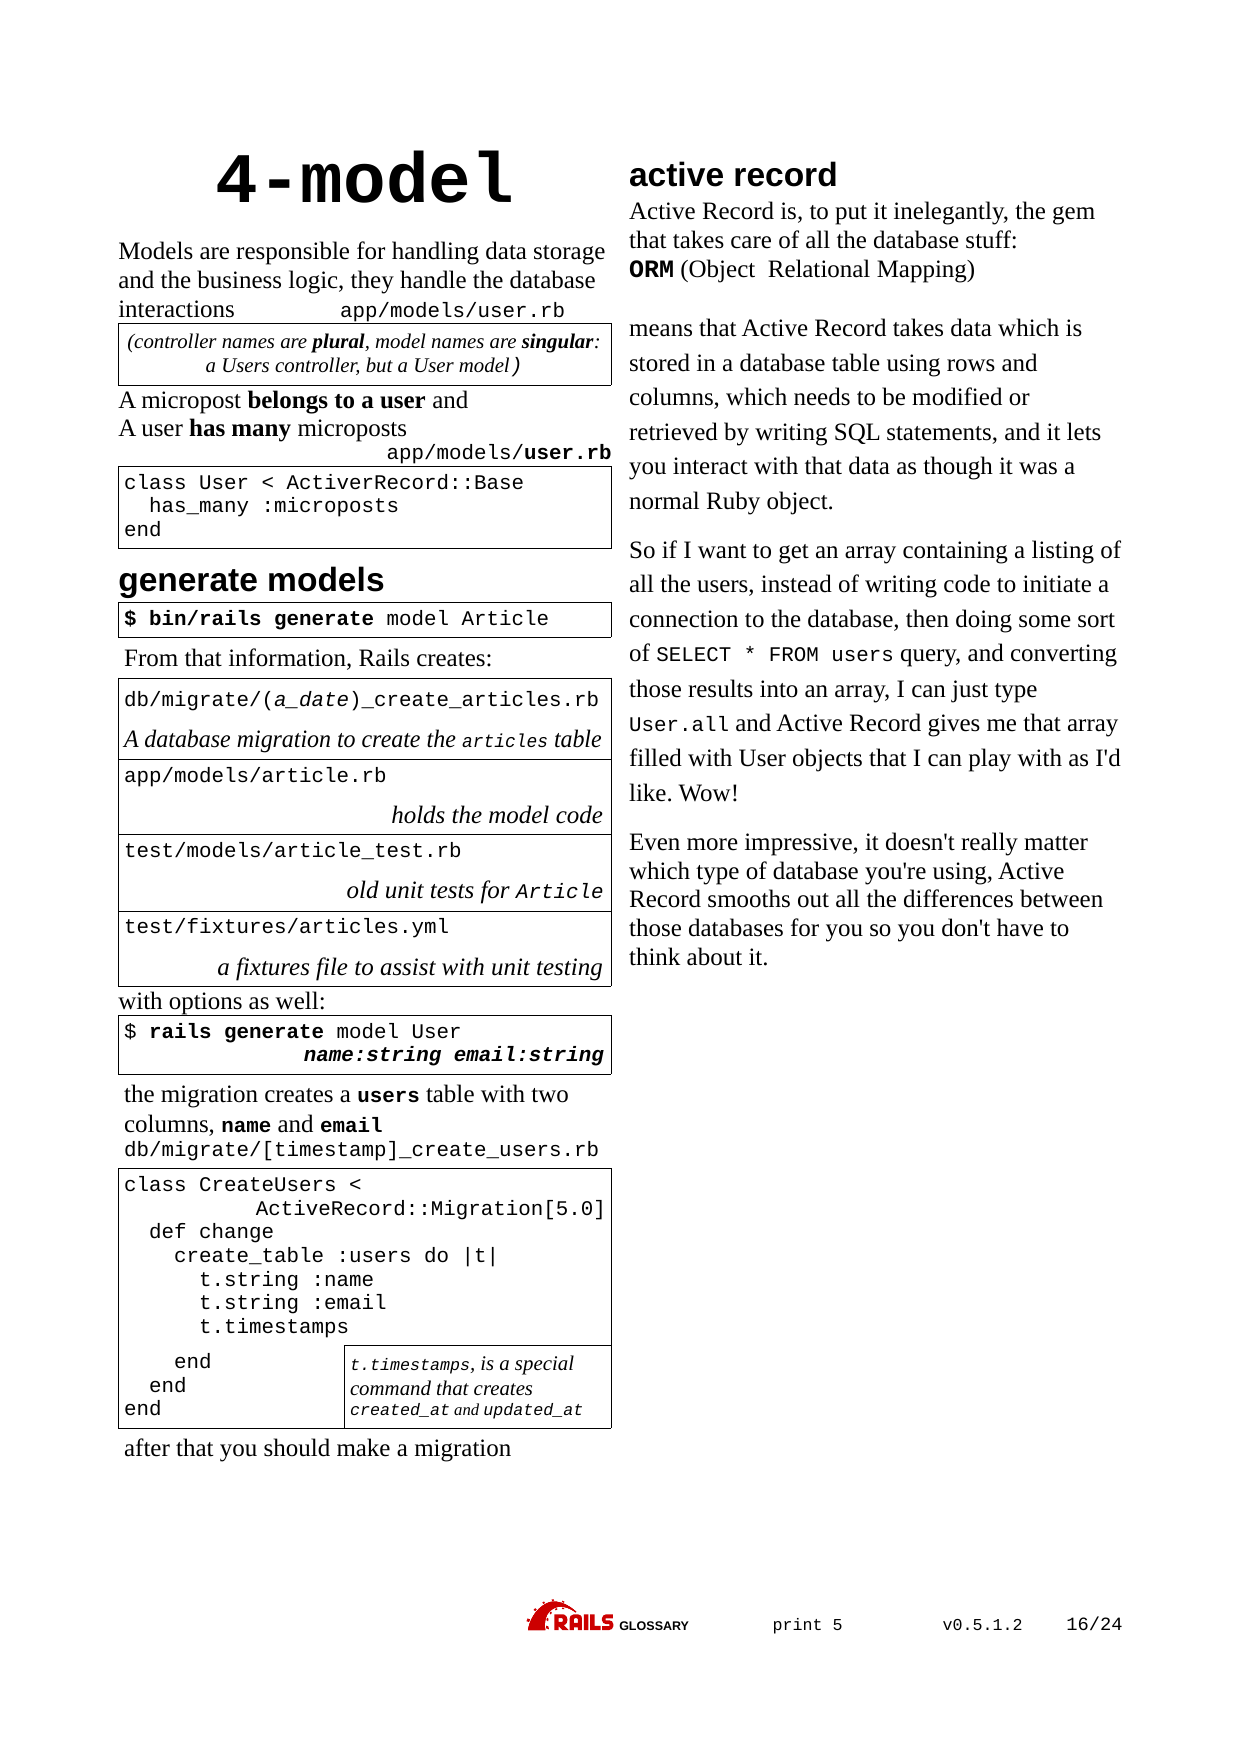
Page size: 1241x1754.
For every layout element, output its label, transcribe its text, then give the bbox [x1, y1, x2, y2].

table_cell A database migration to create the articles table [119, 719, 611, 759]
table_cell test/fixtures/articles.yml [119, 912, 611, 946]
table_cell t.timestamps, is a special command that creates created_at and updated_at [345, 1346, 611, 1428]
table_cell a fixtures file to assist with unit testing [119, 946, 611, 986]
table_cell after that you should make a migration [118, 1429, 611, 1468]
table_header $ rails generate model User name:string email:string [119, 1016, 611, 1074]
table_header (controller names are plural, model names are singular: a Users controller, but a User model) [119, 324, 611, 384]
subtitle active record [629, 155, 1122, 193]
text Models are responsible for handling data storage and the business logic, they handle the database interactions app/models/user.rb [118, 236, 611, 323]
text ORM (Object Relational Mapping) [629, 254, 1122, 285]
table_cell app/models/article.rb [119, 760, 611, 794]
table_cell holds the model code [119, 794, 611, 834]
table_header From that information, Rails creates: [118, 638, 611, 677]
text Even more impressive, it doesn't really matter which type of database you're using, Active Record smooths out all the differences between those databases for you so you don't have to think about it. [629, 827, 1122, 971]
text Active Record is, to put it inelegantly, the gem that takes care of all the database stuff: [629, 196, 1122, 254]
text A micropost belongs to a user and [118, 386, 611, 413]
text A user has many microposts [118, 413, 611, 442]
text app/models/user.rb [118, 442, 611, 466]
table_cell end end end [119, 1345, 344, 1428]
table_header $ bin/rails generate model Article [119, 603, 611, 637]
table_cell db/migrate/(a_date)_create_articles.rb [119, 679, 611, 718]
text means that Active Record takes data which is stored in a database table using rows and columns, which needs to be modified or retrieved by writing SQL statements, and it lets you interact with that data as though it was a normal Ruby object. [629, 313, 1122, 515]
subtitle 4-model [118, 143, 611, 224]
subtitle generate models [118, 560, 611, 599]
text with options as well: [118, 987, 611, 1015]
text So if I want to get an array containing a listing of all the users, instead of writing code to initiate a connection to the database, then doing some sort of SELECT * FROM users query, and converting those results into an array, I can just type User.all and Active Record gives me that array filled with User objects that I can play with as I'd like. Wow! [629, 535, 1122, 807]
table_cell class CreateUsers < ActiveRecord::Migration[5.0] def change create_table :users do |t| t.string :name t.string :email t.timestamps [119, 1169, 611, 1345]
table_cell old unit tests for Article [119, 870, 611, 911]
table_header class User < ActiverRecord::Base has_many :microposts end [119, 467, 611, 548]
table_cell test/models/article_test.rb [119, 835, 611, 869]
table_cell the migration creates a users table with two columns, name and email db/migrate/[timestamp]_create_users.rb [118, 1075, 611, 1168]
